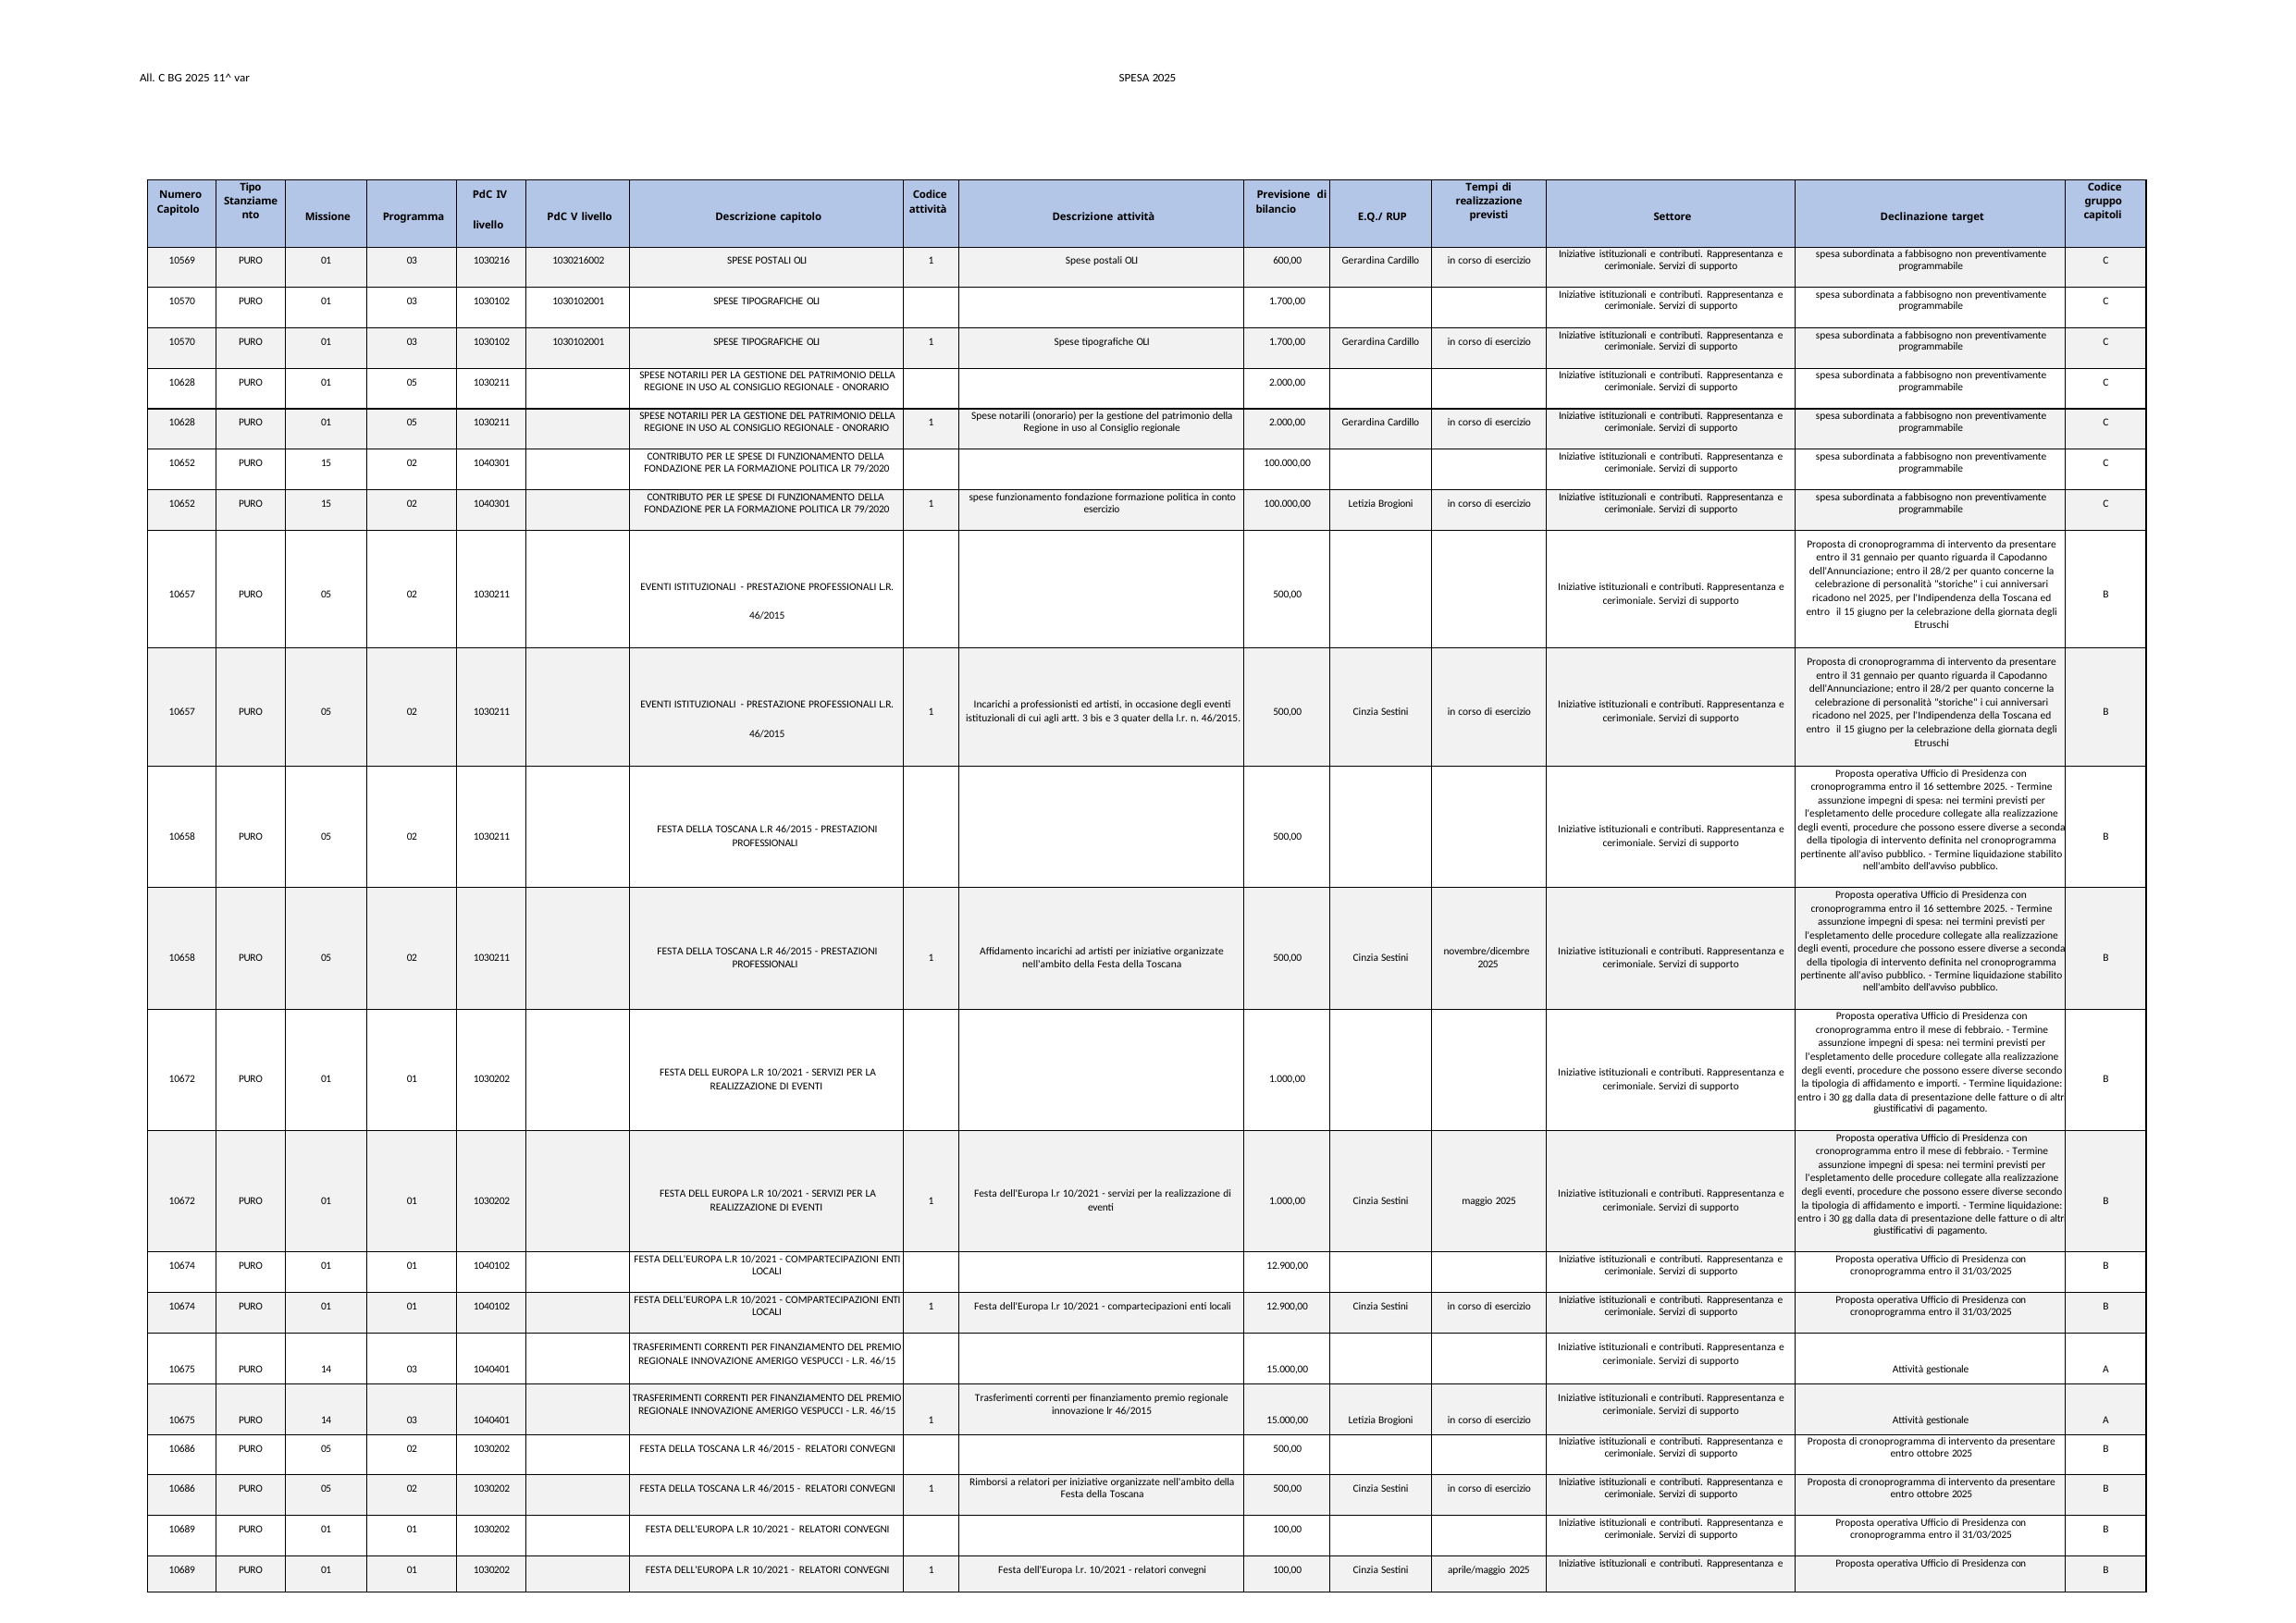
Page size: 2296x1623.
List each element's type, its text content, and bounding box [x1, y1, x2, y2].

table_cell Iniziative istituzionali e contributi. Rappresentanza e cerimoniale. Servizi di supporto [1547, 248, 1795, 287]
table_cell PURO [216, 369, 285, 408]
table_cell Trasferimenti correnti per finanziamento premio regionale innovazione lr 46/2015 [959, 1384, 1243, 1434]
table_cell 1030211 [457, 410, 525, 449]
table_cell Cinzia Sestini [1330, 1131, 1431, 1251]
table_cell PURO [216, 1293, 285, 1333]
table_cell 1040401 [457, 1384, 525, 1434]
table_cell 05 [286, 648, 366, 766]
table_cell 1030211 [457, 369, 525, 408]
table_cell B [2066, 1556, 2145, 1592]
table_cell PURO [216, 1010, 285, 1130]
table_cell Rimborsi a relatori per iniziative organizzate nell'ambito della Festa della Toscana [959, 1475, 1243, 1515]
table_cell Iniziative istituzionali e contributi. Rappresentanza e cerimoniale. Servizi di supporto [1547, 328, 1795, 368]
table_cell 01 [286, 1010, 366, 1130]
table_cell spesa subordinata a fabbisogno non preventivamente programmabile [1796, 449, 2065, 489]
table_cell [1432, 1516, 1546, 1555]
table_cell 10675 [148, 1334, 216, 1383]
table_cell Proposta di cronoprogramma di intervento da presentare entro ottobre 2025 [1796, 1435, 2065, 1474]
table_cell PURO [216, 328, 285, 368]
table_cell Cinzia Sestini [1330, 888, 1431, 1009]
table_cell SPESE NOTARILI PER LA GESTIONE DEL PATRIMONIO DELLA REGIONE IN USO AL CONSIGLIO REGIONALE - ONORARIO [630, 369, 903, 408]
table_cell 10569 [148, 248, 216, 287]
table_cell [1432, 1252, 1546, 1292]
table_cell 1030202 [457, 1131, 525, 1251]
table_cell 10672 [148, 1131, 216, 1251]
table_cell in corso di esercizio [1432, 328, 1546, 368]
table_cell Iniziative istituzionali e contributi. Rappresentanza e cerimoniale. Servizi di supporto [1547, 648, 1795, 766]
table_cell PURO [216, 1131, 285, 1251]
table_cell A [2066, 1384, 2145, 1434]
table_header Programma [367, 180, 456, 247]
table_cell 10658 [148, 888, 216, 1009]
table_cell [526, 531, 629, 647]
table_cell 01 [286, 410, 366, 449]
table_cell PURO [216, 648, 285, 766]
table_cell B [2066, 767, 2145, 887]
table_cell Iniziative istituzionali e contributi. Rappresentanza e cerimoniale. Servizi di supporto [1547, 888, 1795, 1009]
table_cell [904, 369, 958, 408]
table_header Descrizione attività [959, 180, 1243, 247]
table_cell Letizia Brogioni [1330, 490, 1431, 530]
table_cell 10674 [148, 1293, 216, 1333]
table_cell 02 [367, 1435, 456, 1474]
table_cell Attività gestionale [1796, 1384, 2065, 1434]
table_cell 1.000,00 [1244, 1010, 1329, 1130]
table_cell 10674 [148, 1252, 216, 1292]
table_cell PURO [216, 490, 285, 530]
table_cell Proposta operativa Ufficio di Presidenza con cronoprogramma entro il 31/03/2025 [1796, 1516, 2065, 1555]
table_cell aprile/maggio 2025 [1432, 1556, 1546, 1592]
table_cell 1030211 [457, 767, 525, 887]
table_cell 03 [367, 288, 456, 327]
table_cell Iniziative istituzionali e contributi. Rappresentanza e cerimoniale. Servizi di supporto [1547, 1435, 1795, 1474]
table_cell 600,00 [1244, 248, 1329, 287]
table_header Tipo Stanziame nto [216, 180, 285, 247]
table_cell [526, 1516, 629, 1555]
table_cell 02 [367, 490, 456, 530]
table_cell 500,00 [1244, 531, 1329, 647]
table_cell [904, 1252, 958, 1292]
table_cell [1330, 1516, 1431, 1555]
table_cell PURO [216, 1475, 285, 1515]
table_cell FESTA DELL EUROPA L.R 10/2021 - SERVIZI PER LA REALIZZAZIONE DI EVENTI [630, 1131, 903, 1251]
table_cell 01 [367, 1556, 456, 1592]
table_cell 500,00 [1244, 1435, 1329, 1474]
table_cell Festa dell'Europa l.r 10/2021 - servizi per la realizzazione di eventi [959, 1131, 1243, 1251]
table_cell Iniziative istituzionali e contributi. Rappresentanza e cerimoniale. Servizi di supporto [1547, 1334, 1795, 1383]
table_cell 1 [904, 248, 958, 287]
table_cell 03 [367, 248, 456, 287]
table_cell 01 [367, 1010, 456, 1130]
table_cell 12.900,00 [1244, 1293, 1329, 1333]
table_cell Proposta di cronoprogramma di intervento da presentare entro ottobre 2025 [1796, 1475, 2065, 1515]
table_cell Cinzia Sestini [1330, 1475, 1431, 1515]
table_header E.Q./ RUP [1330, 180, 1431, 247]
table_header Codice attività [904, 180, 958, 247]
table_cell B [2066, 1516, 2145, 1555]
table_cell [904, 1334, 958, 1383]
table_cell Iniziative istituzionali e contributi. Rappresentanza e cerimoniale. Servizi di supporto [1547, 1384, 1795, 1434]
table_header Tempi di realizzazione previsti [1432, 180, 1546, 247]
table_cell [526, 1334, 629, 1383]
table_cell [904, 1516, 958, 1555]
table_cell [1330, 1252, 1431, 1292]
table_cell Iniziative istituzionali e contributi. Rappresentanza e cerimoniale. Servizi di supporto [1547, 1293, 1795, 1333]
table_cell novembre/dicembre 2025 [1432, 888, 1546, 1009]
table_cell [959, 531, 1243, 647]
table_header Descrizione capitolo [630, 180, 903, 247]
table_cell FESTA DELLA TOSCANA L.R 46/2015 - RELATORI CONVEGNI [630, 1475, 903, 1515]
table_cell Cinzia Sestini [1330, 648, 1431, 766]
table_cell [526, 1556, 629, 1592]
table_cell 01 [286, 328, 366, 368]
table_cell maggio 2025 [1432, 1131, 1546, 1251]
table_cell 12.900,00 [1244, 1252, 1329, 1292]
table_cell Festa dell'Europa l.r 10/2021 - compartecipazioni enti locali [959, 1293, 1243, 1333]
table_cell PURO [216, 248, 285, 287]
table_cell [959, 1334, 1243, 1383]
table_cell 01 [286, 1131, 366, 1251]
table_cell Iniziative istituzionali e contributi. Rappresentanza e cerimoniale. Servizi di supporto [1547, 410, 1795, 449]
table_cell spesa subordinata a fabbisogno non preventivamente programmabile [1796, 369, 2065, 408]
table_cell 02 [367, 449, 456, 489]
table_cell Proposta operativa Ufficio di Presidenza con [1796, 1556, 2065, 1592]
table_cell 1030216002 [526, 248, 629, 287]
table_cell C [2066, 288, 2145, 327]
table_cell 100,00 [1244, 1556, 1329, 1592]
table_cell [526, 767, 629, 887]
table_cell 1 [904, 410, 958, 449]
table_cell [904, 449, 958, 489]
table_cell EVENTI ISTITUZIONALI - PRESTAZIONE PROFESSIONALI L.R. 46/2015 [630, 648, 903, 766]
table_cell Letizia Brogioni [1330, 1384, 1431, 1434]
table_cell in corso di esercizio [1432, 1384, 1546, 1434]
table_cell Proposta operativa Ufficio di Presidenza con cronoprogramma entro il 31/03/2025 [1796, 1293, 2065, 1333]
table_header Missione [286, 180, 366, 247]
table_cell [1330, 1435, 1431, 1474]
table_header Codice gruppo capitoli [2066, 180, 2145, 247]
table_cell 1 [904, 490, 958, 530]
table_cell 05 [286, 888, 366, 1009]
table_cell PURO [216, 1516, 285, 1555]
table_cell 1030102 [457, 288, 525, 327]
table_cell [526, 1293, 629, 1333]
table_cell 500,00 [1244, 648, 1329, 766]
table_cell [904, 1435, 958, 1474]
table_cell 10686 [148, 1435, 216, 1474]
table_cell Iniziative istituzionali e contributi. Rappresentanza e cerimoniale. Servizi di supporto [1547, 288, 1795, 327]
table_cell 1 [904, 1475, 958, 1515]
table_cell 10652 [148, 490, 216, 530]
table_cell Proposta di cronoprogramma di intervento da presentare entro il 31 gennaio per quanto riguarda il Capodanno dell'Annunciazione; entro il 28/2 per quanto concerne la celebrazione di personalità "storiche" i cui anniversari ricadono nel 2025, per l'Indipendenza della Toscana ed entro il 15 giugno per la celebrazione della giornata degli Etruschi [1796, 531, 2065, 647]
table_cell in corso di esercizio [1432, 410, 1546, 449]
table_cell [1432, 369, 1546, 408]
table_cell [1330, 288, 1431, 327]
table_header Settore [1547, 180, 1795, 247]
table_cell B [2066, 1293, 2145, 1333]
table_cell [1432, 767, 1546, 887]
table_cell [1330, 1010, 1431, 1130]
table_cell 03 [367, 328, 456, 368]
table_cell [904, 1010, 958, 1130]
table_cell Attività gestionale [1796, 1334, 2065, 1383]
table_cell 1 [904, 1384, 958, 1434]
table_cell 1030211 [457, 888, 525, 1009]
table_cell 1030202 [457, 1556, 525, 1592]
table_cell 1 [904, 328, 958, 368]
table_cell 1040102 [457, 1252, 525, 1292]
table_cell Spese notarili (onorario) per la gestione del patrimonio della Regione in uso al Consiglio regionale [959, 410, 1243, 449]
table_cell FESTA DELLA TOSCANA L.R 46/2015 - PRESTAZIONI PROFESSIONALI [630, 888, 903, 1009]
table_cell 05 [286, 1435, 366, 1474]
table_cell 15 [286, 490, 366, 530]
table_cell SPESE TIPOGRAFICHE OLI [630, 288, 903, 327]
table_cell PURO [216, 1556, 285, 1592]
table_cell C [2066, 490, 2145, 530]
table_cell 10628 [148, 410, 216, 449]
table_cell A [2066, 1334, 2145, 1383]
table_cell [904, 288, 958, 327]
table_cell FESTA DELLA TOSCANA L.R 46/2015 - RELATORI CONVEGNI [630, 1435, 903, 1474]
table_cell 02 [367, 767, 456, 887]
table_cell 15.000,00 [1244, 1334, 1329, 1383]
table_cell Iniziative istituzionali e contributi. Rappresentanza e cerimoniale. Servizi di supporto [1547, 449, 1795, 489]
table_cell spesa subordinata a fabbisogno non preventivamente programmabile [1796, 490, 2065, 530]
table_cell [526, 369, 629, 408]
table_cell 15 [286, 449, 366, 489]
table_cell PURO [216, 1334, 285, 1383]
table_cell [1432, 288, 1546, 327]
table_cell in corso di esercizio [1432, 248, 1546, 287]
table_cell PURO [216, 410, 285, 449]
table_cell 01 [286, 1556, 366, 1592]
table_cell 01 [286, 1516, 366, 1555]
table_cell 05 [286, 1475, 366, 1515]
table_cell SPESE TIPOGRAFICHE OLI [630, 328, 903, 368]
table_cell PURO [216, 1384, 285, 1434]
table_cell Proposta operativa Ufficio di Presidenza con cronoprogramma entro il 16 settembre 2025. - Termine assunzione impegni di spesa: nei termini previsti per l'espletamento delle procedure collegate alla realizzazione degli eventi, procedure che possono essere diverse a seconda della tipologia di intervento definita nel cronoprogramma pertinente all'aviso pubblico. - Termine liquidazione stabilito nell'ambito dell'avviso pubblico. [1796, 767, 2065, 887]
table_cell 1 [904, 1131, 958, 1251]
table_cell 1 [904, 888, 958, 1009]
table_cell [959, 1252, 1243, 1292]
table_cell 01 [286, 248, 366, 287]
table_cell 1.000,00 [1244, 1131, 1329, 1251]
table_cell Proposta operativa Ufficio di Presidenza con cronoprogramma entro il 31/03/2025 [1796, 1252, 2065, 1292]
table_cell CONTRIBUTO PER LE SPESE DI FUNZIONAMENTO DELLA FONDAZIONE PER LA FORMAZIONE POLITICA LR 79/2020 [630, 490, 903, 530]
table_cell spesa subordinata a fabbisogno non preventivamente programmabile [1796, 410, 2065, 449]
table_cell [1330, 531, 1431, 647]
table_cell 01 [367, 1252, 456, 1292]
table_cell 01 [286, 1252, 366, 1292]
table_cell Iniziative istituzionali e contributi. Rappresentanza e cerimoniale. Servizi di supporto [1547, 1010, 1795, 1130]
table_cell [959, 767, 1243, 887]
table_cell [904, 767, 958, 887]
table_cell Proposta di cronoprogramma di intervento da presentare entro il 31 gennaio per quanto riguarda il Capodanno dell'Annunciazione; entro il 28/2 per quanto concerne la celebrazione di personalità "storiche" i cui anniversari ricadono nel 2025, per l'Indipendenza della Toscana ed entro il 15 giugno per la celebrazione della giornata degli Etruschi [1796, 648, 2065, 766]
table_cell 10570 [148, 328, 216, 368]
table_cell in corso di esercizio [1432, 1475, 1546, 1515]
table_cell 10570 [148, 288, 216, 327]
table_header Numero Capitolo [148, 180, 216, 247]
table_cell 05 [286, 767, 366, 887]
table_cell 10652 [148, 449, 216, 489]
table_cell [526, 1475, 629, 1515]
table_cell 1040102 [457, 1293, 525, 1333]
table_cell [526, 490, 629, 530]
table_cell 1040401 [457, 1334, 525, 1383]
table_cell [526, 1384, 629, 1434]
table_cell [526, 1435, 629, 1474]
table_cell 1040301 [457, 449, 525, 489]
table_cell Iniziative istituzionali e contributi. Rappresentanza e [1547, 1556, 1795, 1592]
table_cell 01 [367, 1131, 456, 1251]
table_cell 1030202 [457, 1010, 525, 1130]
table_header Previsione di bilancio [1244, 180, 1329, 247]
table_cell Iniziative istituzionali e contributi. Rappresentanza e cerimoniale. Servizi di supporto [1547, 531, 1795, 647]
table_cell [1330, 369, 1431, 408]
table_header PdC IV livello [457, 180, 525, 247]
table_cell [1330, 449, 1431, 489]
table_cell C [2066, 248, 2145, 287]
table_cell Spese tipografiche OLI [959, 328, 1243, 368]
table_cell B [2066, 1010, 2145, 1130]
table_cell 02 [367, 888, 456, 1009]
table_cell 14 [286, 1384, 366, 1434]
table_cell 10658 [148, 767, 216, 887]
table_cell CONTRIBUTO PER LE SPESE DI FUNZIONAMENTO DELLA FONDAZIONE PER LA FORMAZIONE POLITICA LR 79/2020 [630, 449, 903, 489]
table_cell 10657 [148, 648, 216, 766]
table_cell [959, 288, 1243, 327]
table_cell Iniziative istituzionali e contributi. Rappresentanza e cerimoniale. Servizi di supporto [1547, 1131, 1795, 1251]
table_cell 05 [367, 410, 456, 449]
table_cell Proposta operativa Ufficio di Presidenza con cronoprogramma entro il mese di febbraio. - Termine assunzione impegni di spesa: nei termini previsti per l'espletamento delle procedure collegate alla realizzazione degli eventi, procedure che possono essere diverse secondo la tipologia di affidamento e importi. - Termine liquidazione: entro i 30 gg dalla data di presentazione delle fatture o di altri giustificativi di pagamento. [1796, 1131, 2065, 1251]
table_cell 10689 [148, 1556, 216, 1592]
table_cell B [2066, 1131, 2145, 1251]
table_cell PURO [216, 888, 285, 1009]
table_cell FESTA DELL'EUROPA L.R 10/2021 - COMPARTECIPAZIONI ENTI LOCALI [630, 1252, 903, 1292]
table_cell [526, 648, 629, 766]
table_cell 1030202 [457, 1516, 525, 1555]
table_cell [959, 1516, 1243, 1555]
table_cell TRASFERIMENTI CORRENTI PER FINANZIAMENTO DEL PREMIO REGIONALE INNOVAZIONE AMERIGO VESPUCCI - L.R. 46/15 [630, 1334, 903, 1383]
table_cell [526, 1252, 629, 1292]
table_cell Iniziative istituzionali e contributi. Rappresentanza e cerimoniale. Servizi di supporto [1547, 1516, 1795, 1555]
table_cell 03 [367, 1334, 456, 1383]
table_cell PURO [216, 1252, 285, 1292]
table_cell 01 [286, 369, 366, 408]
table_cell 500,00 [1244, 888, 1329, 1009]
table_cell [526, 888, 629, 1009]
table_cell [959, 1010, 1243, 1130]
table_cell PURO [216, 449, 285, 489]
table_cell in corso di esercizio [1432, 490, 1546, 530]
table_cell 01 [367, 1293, 456, 1333]
table_cell PURO [216, 767, 285, 887]
table_cell Gerardina Cardillo [1330, 248, 1431, 287]
table_cell 10672 [148, 1010, 216, 1130]
table_cell [1432, 1334, 1546, 1383]
table_cell TRASFERIMENTI CORRENTI PER FINANZIAMENTO DEL PREMIO REGIONALE INNOVAZIONE AMERIGO VESPUCCI - L.R. 46/15 [630, 1384, 903, 1434]
table_cell B [2066, 888, 2145, 1009]
table_cell [1432, 449, 1546, 489]
table_cell 1030202 [457, 1435, 525, 1474]
table_cell 1.700,00 [1244, 328, 1329, 368]
table_cell Affidamento incarichi ad artisti per iniziative organizzate nell'ambito della Festa della Toscana [959, 888, 1243, 1009]
table_cell 03 [367, 1384, 456, 1434]
table_cell Iniziative istituzionali e contributi. Rappresentanza e cerimoniale. Servizi di supporto [1547, 1475, 1795, 1515]
table_cell C [2066, 449, 2145, 489]
table_cell FESTA DELL'EUROPA L.R 10/2021 - COMPARTECIPAZIONI ENTI LOCALI [630, 1293, 903, 1333]
table_cell 1 [904, 1293, 958, 1333]
table_cell B [2066, 531, 2145, 647]
table_cell 1030102 [457, 328, 525, 368]
table_cell [959, 1435, 1243, 1474]
table_cell FESTA DELL'EUROPA L.R 10/2021 - RELATORI CONVEGNI [630, 1556, 903, 1592]
table_cell spesa subordinata a fabbisogno non preventivamente programmabile [1796, 248, 2065, 287]
table_cell [959, 449, 1243, 489]
table_cell [526, 1131, 629, 1251]
table_cell spesa subordinata a fabbisogno non preventivamente programmabile [1796, 328, 2065, 368]
table_cell [1432, 1010, 1546, 1130]
table_cell 10686 [148, 1475, 216, 1515]
table_cell 05 [367, 369, 456, 408]
table_cell Incarichi a professionisti ed artisti, in occasione degli eventi istituzionali di cui agli artt. 3 bis e 3 quater della l.r. n. 46/2015. [959, 648, 1243, 766]
table_cell Iniziative istituzionali e contributi. Rappresentanza e cerimoniale. Servizi di supporto [1547, 490, 1795, 530]
table_cell 1030216 [457, 248, 525, 287]
table_cell 1030102001 [526, 288, 629, 327]
table_cell [904, 531, 958, 647]
table_cell PURO [216, 531, 285, 647]
table_cell 100,00 [1244, 1516, 1329, 1555]
table_cell 500,00 [1244, 767, 1329, 887]
table_cell FESTA DELL EUROPA L.R 10/2021 - SERVIZI PER LA REALIZZAZIONE DI EVENTI [630, 1010, 903, 1130]
table_cell 500,00 [1244, 1475, 1329, 1515]
table_cell 1 [904, 648, 958, 766]
table_cell B [2066, 648, 2145, 766]
table_cell 100.000,00 [1244, 490, 1329, 530]
table_cell 02 [367, 648, 456, 766]
table_cell in corso di esercizio [1432, 648, 1546, 766]
table_cell SPESE POSTALI OLI [630, 248, 903, 287]
table_cell PURO [216, 1435, 285, 1474]
table_cell Spese postali OLI [959, 248, 1243, 287]
table_cell SPESE NOTARILI PER LA GESTIONE DEL PATRIMONIO DELLA REGIONE IN USO AL CONSIGLIO REGIONALE - ONORARIO [630, 410, 903, 449]
table_cell 1030211 [457, 648, 525, 766]
table_cell 2.000,00 [1244, 410, 1329, 449]
table_cell Cinzia Sestini [1330, 1556, 1431, 1592]
table_cell spese funzionamento fondazione formazione politica in conto esercizio [959, 490, 1243, 530]
table_cell 100.000,00 [1244, 449, 1329, 489]
table_cell 1 [904, 1556, 958, 1592]
table_cell 1040301 [457, 490, 525, 530]
table_cell 15.000,00 [1244, 1384, 1329, 1434]
table_cell C [2066, 328, 2145, 368]
table_cell 2.000,00 [1244, 369, 1329, 408]
table_cell 1030202 [457, 1475, 525, 1515]
table_cell [1330, 1334, 1431, 1383]
table_header PdC V livello [526, 180, 629, 247]
table_cell 01 [286, 288, 366, 327]
table_cell Festa dell'Europa l.r. 10/2021 - relatori convegni [959, 1556, 1243, 1592]
table_cell 1030102001 [526, 328, 629, 368]
table_cell PURO [216, 288, 285, 327]
table_cell Proposta operativa Ufficio di Presidenza con cronoprogramma entro il mese di febbraio. - Termine assunzione impegni di spesa: nei termini previsti per l'espletamento delle procedure collegate alla realizzazione degli eventi, procedure che possono essere diverse secondo la tipologia di affidamento e importi. - Termine liquidazione: entro i 30 gg dalla data di presentazione delle fatture o di altri giustificativi di pagamento. [1796, 1010, 2065, 1130]
table_cell Iniziative istituzionali e contributi. Rappresentanza e cerimoniale. Servizi di supporto [1547, 767, 1795, 887]
table_cell Gerardina Cardillo [1330, 328, 1431, 368]
table_cell B [2066, 1252, 2145, 1292]
table_cell 01 [286, 1293, 366, 1333]
table_cell B [2066, 1475, 2145, 1515]
table_cell [526, 410, 629, 449]
table_cell Gerardina Cardillo [1330, 410, 1431, 449]
table_cell 10628 [148, 369, 216, 408]
table_cell FESTA DELLA TOSCANA L.R 46/2015 - PRESTAZIONI PROFESSIONALI [630, 767, 903, 887]
table_cell 1.700,00 [1244, 288, 1329, 327]
table_header Declinazione target [1796, 180, 2065, 247]
table_cell Cinzia Sestini [1330, 1293, 1431, 1333]
table_cell Proposta operativa Ufficio di Presidenza con cronoprogramma entro il 16 settembre 2025. - Termine assunzione impegni di spesa: nei termini previsti per l'espletamento delle procedure collegate alla realizzazione degli eventi, procedure che possono essere diverse a seconda della tipologia di intervento definita nel cronoprogramma pertinente all'aviso pubblico. - Termine liquidazione stabilito nell'ambito dell'avviso pubblico. [1796, 888, 2065, 1009]
table_cell [526, 449, 629, 489]
table_cell Iniziative istituzionali e contributi. Rappresentanza e cerimoniale. Servizi di supporto [1547, 369, 1795, 408]
table_cell 14 [286, 1334, 366, 1383]
table_cell C [2066, 369, 2145, 408]
table_cell 1030211 [457, 531, 525, 647]
table_cell 02 [367, 1475, 456, 1515]
table_cell FESTA DELL'EUROPA L.R 10/2021 - RELATORI CONVEGNI [630, 1516, 903, 1555]
table_cell Iniziative istituzionali e contributi. Rappresentanza e cerimoniale. Servizi di supporto [1547, 1252, 1795, 1292]
table_cell B [2066, 1435, 2145, 1474]
table_cell 10689 [148, 1516, 216, 1555]
table_cell [526, 1010, 629, 1130]
table_cell C [2066, 410, 2145, 449]
table_cell 05 [286, 531, 366, 647]
table_cell [1432, 1435, 1546, 1474]
table_cell spesa subordinata a fabbisogno non preventivamente programmabile [1796, 288, 2065, 327]
table_cell 01 [367, 1516, 456, 1555]
table_cell 10657 [148, 531, 216, 647]
table_cell [959, 369, 1243, 408]
table_cell EVENTI ISTITUZIONALI - PRESTAZIONE PROFESSIONALI L.R. 46/2015 [630, 531, 903, 647]
table_cell 10675 [148, 1384, 216, 1434]
table_cell in corso di esercizio [1432, 1293, 1546, 1333]
table_cell [1432, 531, 1546, 647]
table_cell [1330, 767, 1431, 887]
table_cell 02 [367, 531, 456, 647]
